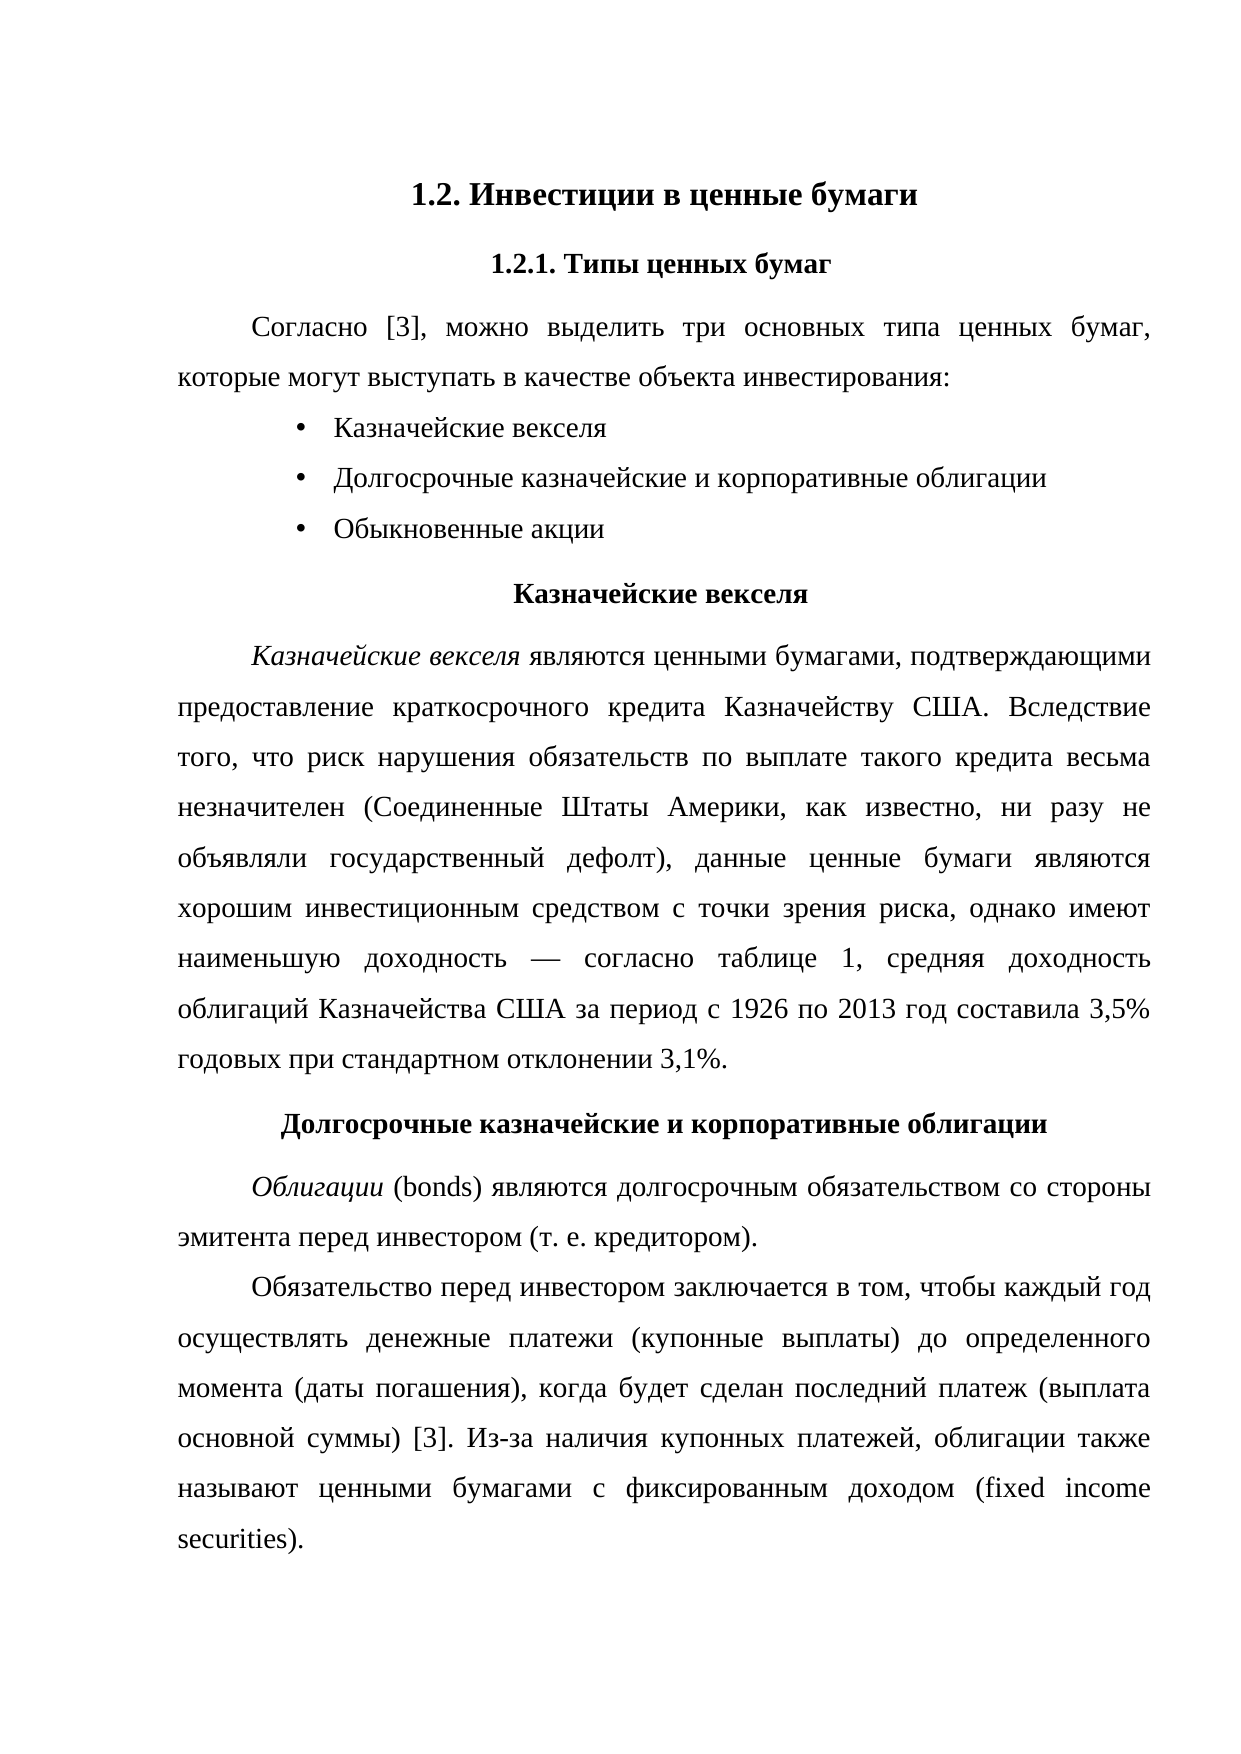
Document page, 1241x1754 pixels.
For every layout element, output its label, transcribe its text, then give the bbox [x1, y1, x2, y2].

subtitle Долгосрочные казначейские и корпоративные облигации [177, 1106, 1152, 1139]
list Долгосрочные казначейские и корпоративные облигации [296, 460, 1152, 494]
subtitle Казначейские векселя [177, 576, 1152, 609]
text Облигации (bonds) являются долгосрочным обязательством со стороны эмитента перед инвестором (т. е. кредитором). [177, 1169, 1152, 1253]
subtitle 1.2.1. Типы ценных бумаг [177, 246, 1152, 280]
text Согласно [3], можно выделить три основных типа ценных бумаг, которые могут выступать в качестве объекта инвестирования: [177, 309, 1152, 393]
subtitle 1.2. Инвестиции в ценные бумаги [177, 174, 1152, 213]
text Обязательство перед инвестором заключается в том, чтобы каждый год осуществлять денежные платежи (купонные выплаты) до определенного момента (даты погашения), когда будет сделан последний платеж (выплата основной суммы) [3]. Из-за наличия купонных платежей, облигации также называют ценными бумагами с фиксированным доходом (fixed income securities). [177, 1269, 1152, 1554]
text Казначейские векселя являются ценными бумагами, подтверждающими предоставление краткосрочного кредита Казначейству США. Вследствие того, что риск нарушения обязательств по выплате такого кредита весьма незначителен (Соединенные Штаты Америки, как известно, ни разу не объявляли государственный дефолт), данные ценные бумаги являются хорошим инвестиционным средством с точки зрения риска, однако имеют наименьшую доходность — согласно таблице 1, средняя доходность облигаций Казначейства США за период с 1926 по 2013 год составила 3,5% годовых при стандартном отклонении 3,1%. [177, 638, 1152, 1074]
list Казначейские векселя [296, 410, 1152, 443]
list Обыкновенные акции [296, 511, 1152, 544]
